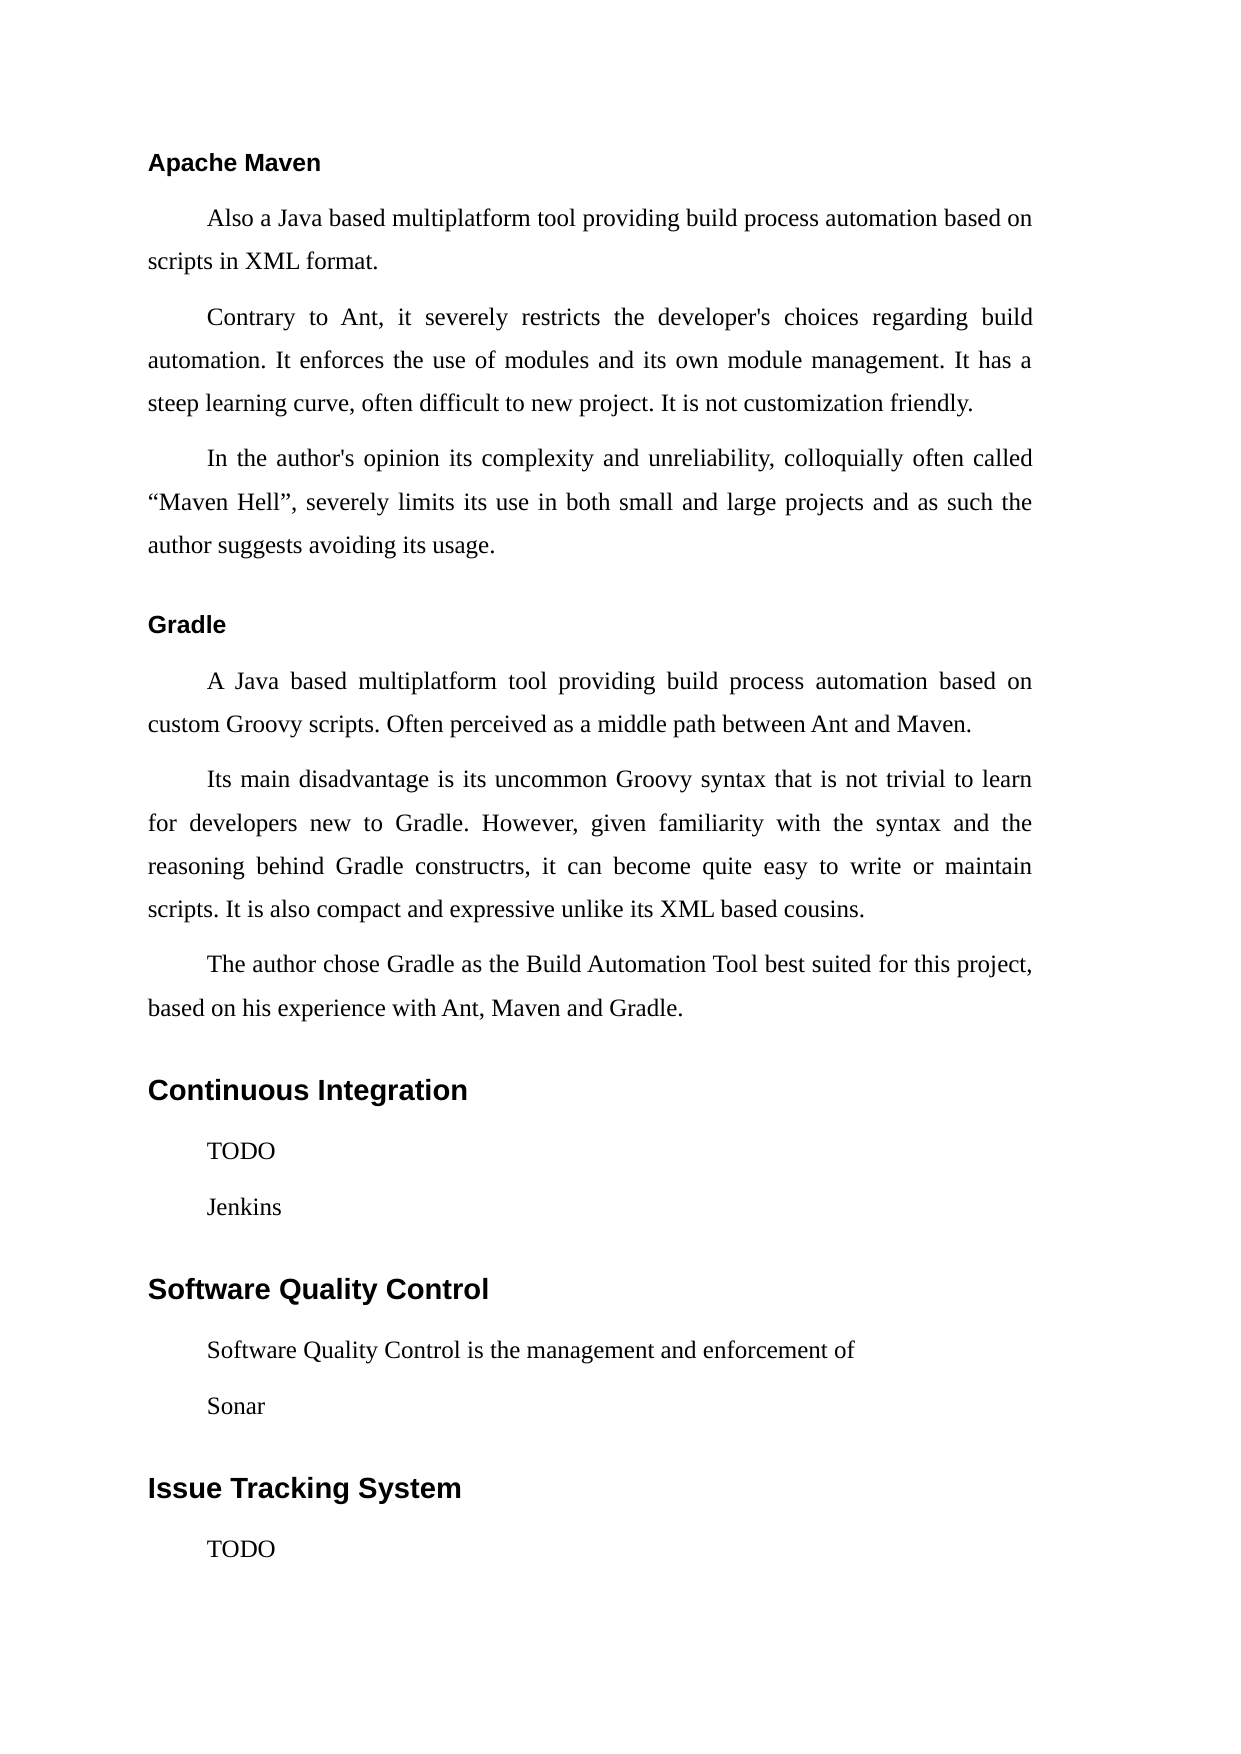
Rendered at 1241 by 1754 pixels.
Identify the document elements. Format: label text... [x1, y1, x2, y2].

subtitle Gradle [148, 610, 1033, 639]
text The author chose Gradle as the Build Automation Tool best suited for this project, based on his experience with Ant, Maven and Gradle. [148, 949, 1033, 1021]
text TODO [148, 1136, 1033, 1165]
text In the author's opinion its complexity and unreliability, colloquially often called “Maven Hell”, severely limits its use in both small and large projects and as such the author suggests avoiding its usage. [148, 443, 1033, 558]
subtitle Software Quality Control [148, 1272, 1033, 1306]
text Its main disadvantage is its uncommon Groovy syntax that is not trivial to learn for developers new to Gradle. However, given familiarity with the syntax and the reasoning behind Gradle constructrs, it can become quite easy to write or maintain scripts. It is also compact and expressive unlike its XML based cousins. [148, 764, 1033, 923]
text Sonar [148, 1391, 1033, 1419]
subtitle Issue Tracking System [148, 1471, 1033, 1505]
text A Java based multiplatform tool providing build process automation based on custom Groovy scripts. Often perceived as a middle path between Ant and Maven. [148, 666, 1033, 738]
text Also a Java based multiplatform tool providing build process automation based on scripts in XML format. [148, 203, 1033, 275]
subtitle Continuous Integration [148, 1073, 1033, 1107]
text Jenkins [148, 1192, 1033, 1220]
subtitle Apache Maven [148, 148, 1033, 176]
text Software Quality Control is the management and enforcement of [148, 1335, 1033, 1364]
text TODO [148, 1534, 1033, 1563]
text Contrary to Ant, it severely restricts the developer's choices regarding build automation. It enforces the use of modules and its own module management. It has a steep learning curve, often difficult to new project. It is not customization friendly. [148, 302, 1033, 417]
